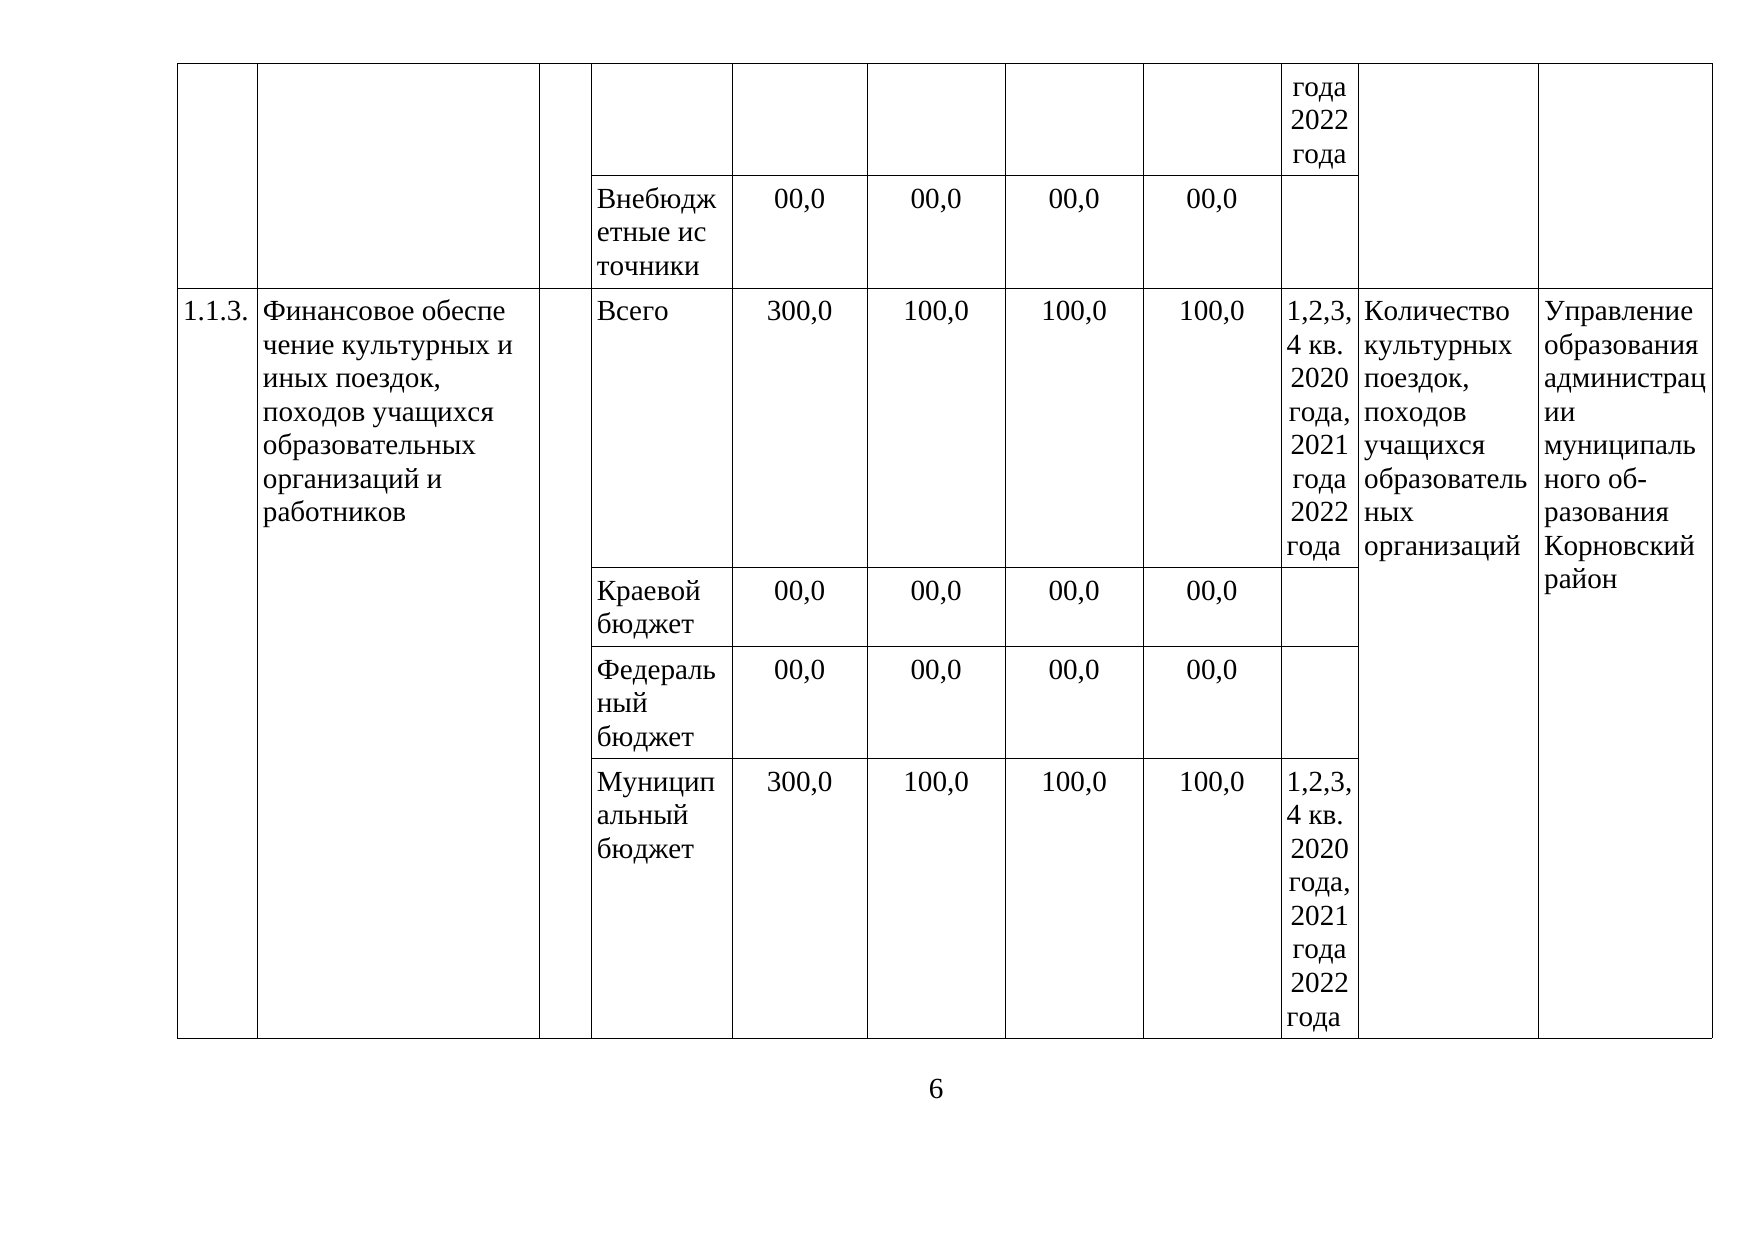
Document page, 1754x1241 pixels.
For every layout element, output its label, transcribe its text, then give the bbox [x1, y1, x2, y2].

text 6 [177, 1072, 1695, 1105]
table_header [258, 64, 539, 287]
table_cell [1282, 647, 1358, 758]
table_cell 00,0 [868, 647, 1005, 758]
table_header [592, 64, 732, 175]
table_cell Количество культурных поездок, походов учащихся образовательных организаций [1359, 289, 1538, 1038]
table_cell 100,0 [1144, 289, 1281, 567]
table_header [1006, 64, 1143, 175]
table_cell [1282, 176, 1358, 287]
table_cell 100,0 [1144, 759, 1281, 1038]
table_header [1539, 64, 1712, 287]
table_header [733, 64, 867, 175]
table_cell 00,0 [1006, 176, 1143, 287]
table_cell 00,0 [868, 568, 1005, 646]
table_header [178, 64, 257, 287]
table_header [1144, 64, 1281, 175]
table_cell 100,0 [868, 759, 1005, 1038]
table_cell 1,2,3,4 кв. 2020 года, 2021 года 2022 года [1282, 289, 1358, 567]
table_header [1359, 64, 1538, 287]
table_cell Краевой бюджет [592, 568, 732, 646]
table_cell Муниципальный бюджет [592, 759, 732, 1038]
table_header года 2022 года [1282, 64, 1358, 175]
table_cell 00,0 [1006, 568, 1143, 646]
table_cell Финансовое обеспе чение культурных и иных поездок, походов учащихся образовательных организаций и работников [258, 289, 539, 1038]
table_cell Управление образования администрации муниципального об- разования Корновский район [1539, 289, 1712, 1038]
table_cell Всего [592, 289, 732, 567]
table_cell 1,2,3,4 кв. 2020 года, 2021 года 2022 года [1282, 759, 1358, 1038]
table_cell 100,0 [868, 289, 1005, 567]
table_cell 00,0 [1006, 647, 1143, 758]
table_header [868, 64, 1005, 175]
table_cell 00,0 [868, 176, 1005, 287]
table_cell 1.1.3. [178, 289, 257, 1038]
table_cell 00,0 [733, 176, 867, 287]
table_cell [540, 289, 591, 1038]
table_cell Федеральный бюджет [592, 647, 732, 758]
table_cell 100,0 [1006, 759, 1143, 1038]
table_cell 300,0 [733, 759, 867, 1038]
table_cell 100,0 [1006, 289, 1143, 567]
table_cell Внебюджетные ис точники [592, 176, 732, 287]
table_cell 00,0 [733, 568, 867, 646]
table_cell [1282, 568, 1358, 646]
table_cell 00,0 [1144, 176, 1281, 287]
table_cell 00,0 [1144, 647, 1281, 758]
table_cell 00,0 [1144, 568, 1281, 646]
table_cell 00,0 [733, 647, 867, 758]
table_cell 300,0 [733, 289, 867, 567]
table_header [540, 64, 591, 287]
